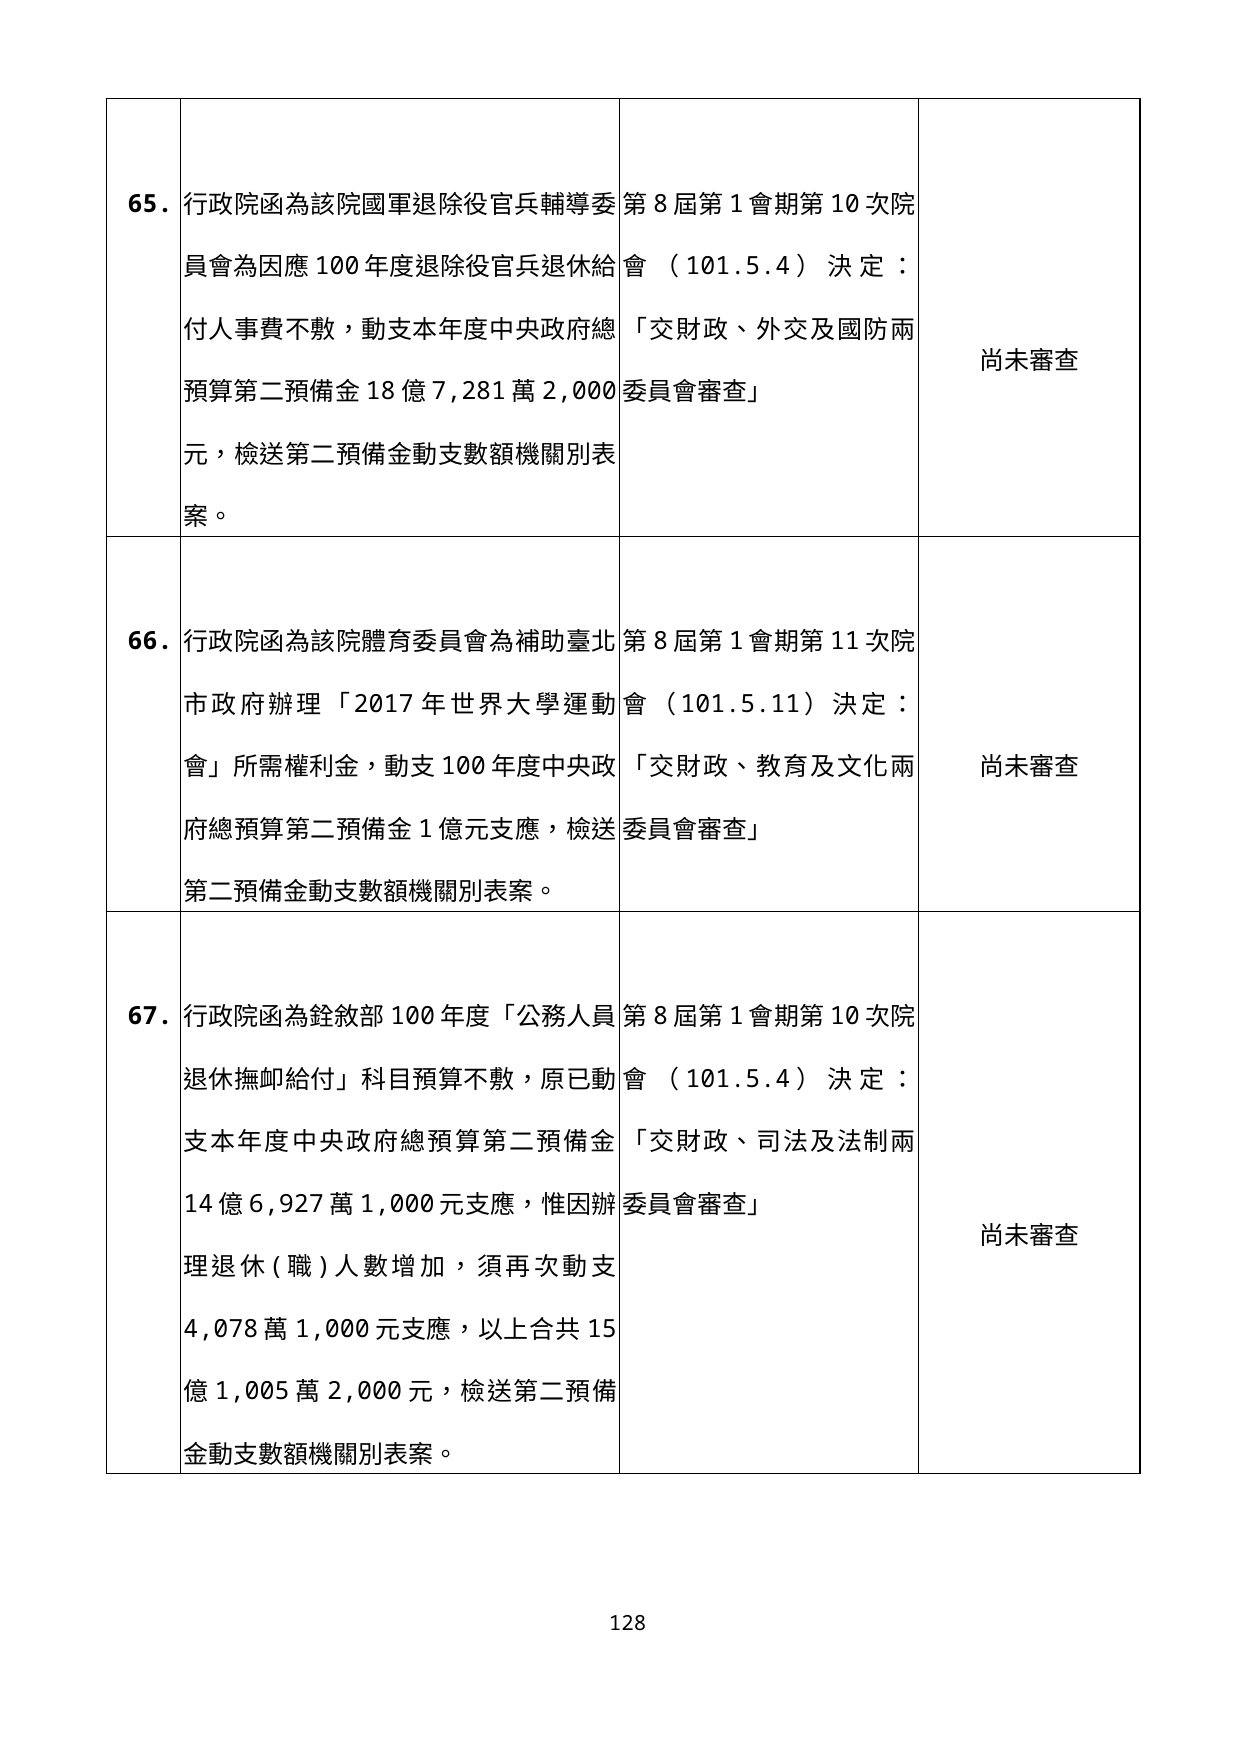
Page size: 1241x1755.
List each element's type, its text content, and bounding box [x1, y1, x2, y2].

table_cell [107, 99, 180, 536]
table_cell [107, 537, 180, 911]
table_cell 第8屆第1會期第10次院會（101.5.4）決定：「交財政、外交及國防兩委員會審查」 [620, 99, 918, 536]
table_cell 第8屆第1會期第10次院會（101.5.4）決定：「交財政、司法及法制兩委員會審查」 [620, 912, 918, 1473]
table_cell 行政院函為銓敘部100年度「公務人員退休撫卹給付」科目預算不敷，原已動支本年度中央政府總預算第二預備金14億6,927萬1,000元支應，惟因辦理退休(職)人數增加，須再次動支4,078萬1,000元支應，以上合共15億1,005萬2,000元，檢送第二預備金動支數額機關別表案。 [181, 912, 619, 1473]
table_cell 尚未審查 [919, 99, 1139, 536]
table_cell [107, 912, 180, 1473]
table_cell 行政院函為該院體育委員會為補助臺北市政府辦理「2017年世界大學運動會」所需權利金，動支100年度中央政府總預算第二預備金1億元支應，檢送第二預備金動支數額機關別表案。 [181, 537, 619, 911]
table_cell 尚未審查 [919, 537, 1139, 911]
table_cell 尚未審查 [919, 912, 1139, 1473]
table_cell 行政院函為該院國軍退除役官兵輔導委員會為因應100年度退除役官兵退休給付人事費不敷，動支本年度中央政府總預算第二預備金18億7,281萬2,000元，檢送第二預備金動支數額機關別表案。 [181, 99, 619, 536]
table_cell 第8屆第1會期第11次院會（101.5.11）決定：「交財政、教育及文化兩委員會審查」 [620, 537, 918, 911]
